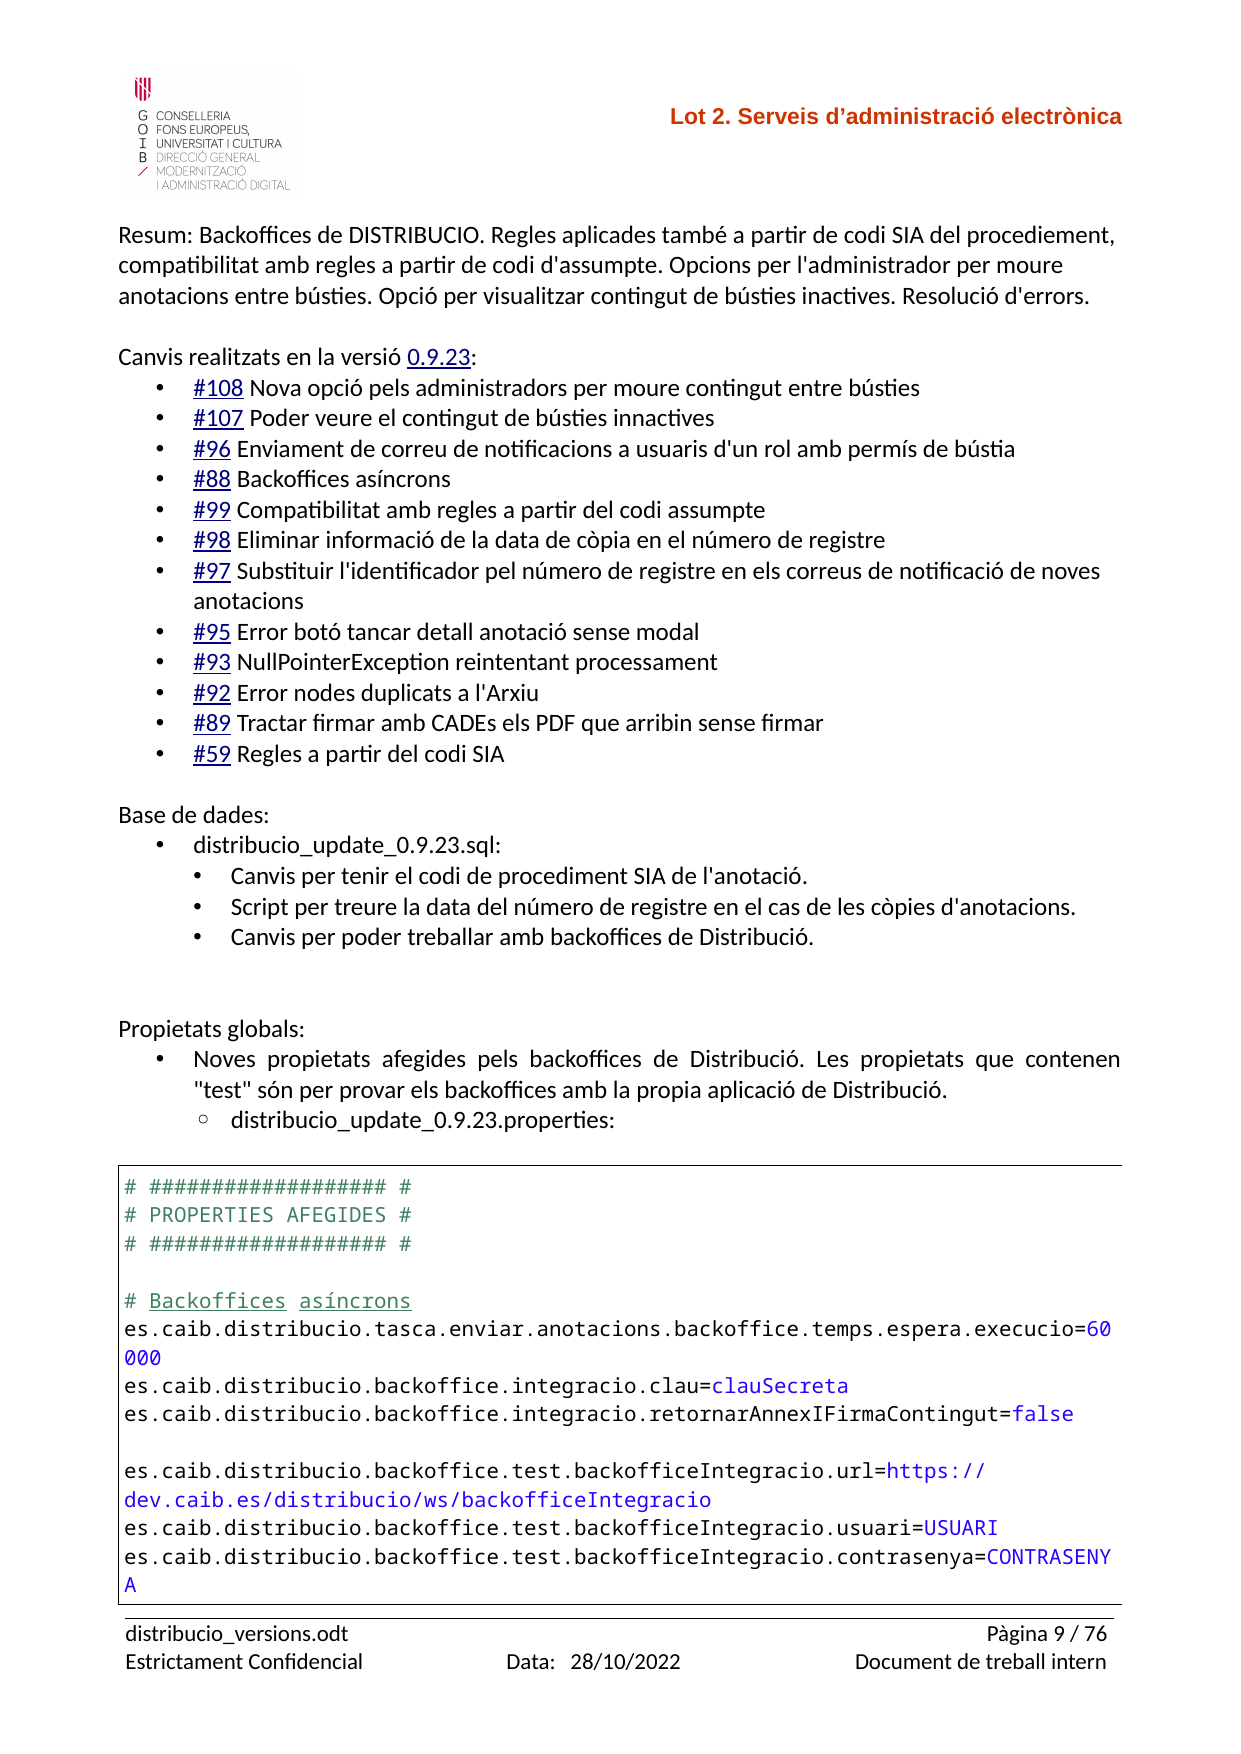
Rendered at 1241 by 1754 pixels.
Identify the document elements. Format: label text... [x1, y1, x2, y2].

list distribucio_update_0.9.23.properties: [193, 1104, 1122, 1135]
list #108 Nova opció pels administradors per moure contingut entre bústies [156, 372, 1122, 402]
list #89 Tractar firmar amb CADEs els PDF que arribin sense firmar [156, 707, 1122, 738]
list #96 Enviament de correu de notificacions a usuaris d'un rol amb permís de bústia [156, 433, 1122, 463]
text Base de dades: [118, 799, 1122, 829]
list #97 Substituir l'identificador pel número de registre en els correus de notificació de noves anotacions [156, 555, 1122, 616]
list #98 Eliminar informació de la data de còpia en el número de registre [156, 524, 1122, 555]
list #59 Regles a partir del codi SIA [156, 738, 1122, 768]
list #92 Error nodes duplicats a l'Arxiu [156, 677, 1122, 707]
table_header # ################### # # PROPERTIES AFEGIDES # # ################### # # Backoffices asíncrons es.caib.distribucio.tasca.enviar.anotacions.backoffice.temps.espera.execucio=60000 es.caib.distribucio.backoffice.integracio.clau=clauSecreta es.caib.distribucio.backoffice.integracio.retornarAnnexIFirmaContingut=false es.caib.distribucio.backoffice.test.backofficeIntegracio.url=https://dev.caib.es/distribucio/ws/backofficeIntegracio es.caib.distribucio.backoffice.test.backofficeIntegracio.usuari=USUARI es.caib.distribucio.backoffice.test.backofficeIntegracio.contrasenya=CONTRASENYA [119, 1166, 1122, 1604]
text Resum: Backoffices de DISTRIBUCIO. Regles aplicades també a partir de codi SIA del procediement, compatibilitat amb regles a partir de codi d'assumpte. Opcions per l'administrador per moure anotacions entre bústies. Opció per visualitzar contingut de bústies inactives. Resolució d'errors. [118, 219, 1122, 311]
list #99 Compatibilitat amb regles a partir del codi assumpte [156, 494, 1122, 524]
list #95 Error botó tancar detall anotació sense modal [156, 616, 1122, 646]
list distribucio_update_0.9.23.sql: [156, 829, 1122, 860]
text Canvis realitzats en la versió 0.9.23: [118, 341, 1122, 372]
list Noves propietats afegides pels backoffices de Distribució. Les propietats que contenen "test" són per provar els backoffices amb la propia aplicació de Distribució. [156, 1043, 1122, 1104]
list #88 Backoffices asíncrons [156, 463, 1122, 494]
list Canvis per poder treballar amb backoffices de Distribució. [193, 921, 1122, 952]
list #93 NullPointerException reintentant processament [156, 646, 1122, 677]
picture [126, 70, 299, 197]
text Propietats globals: [118, 1013, 1122, 1043]
list #107 Poder veure el contingut de bústies innactives [156, 402, 1122, 433]
list Script per treure la data del número de registre en el cas de les còpies d'anotacions. [193, 891, 1122, 921]
list Canvis per tenir el codi de procediment SIA de l'anotació. [193, 860, 1122, 891]
